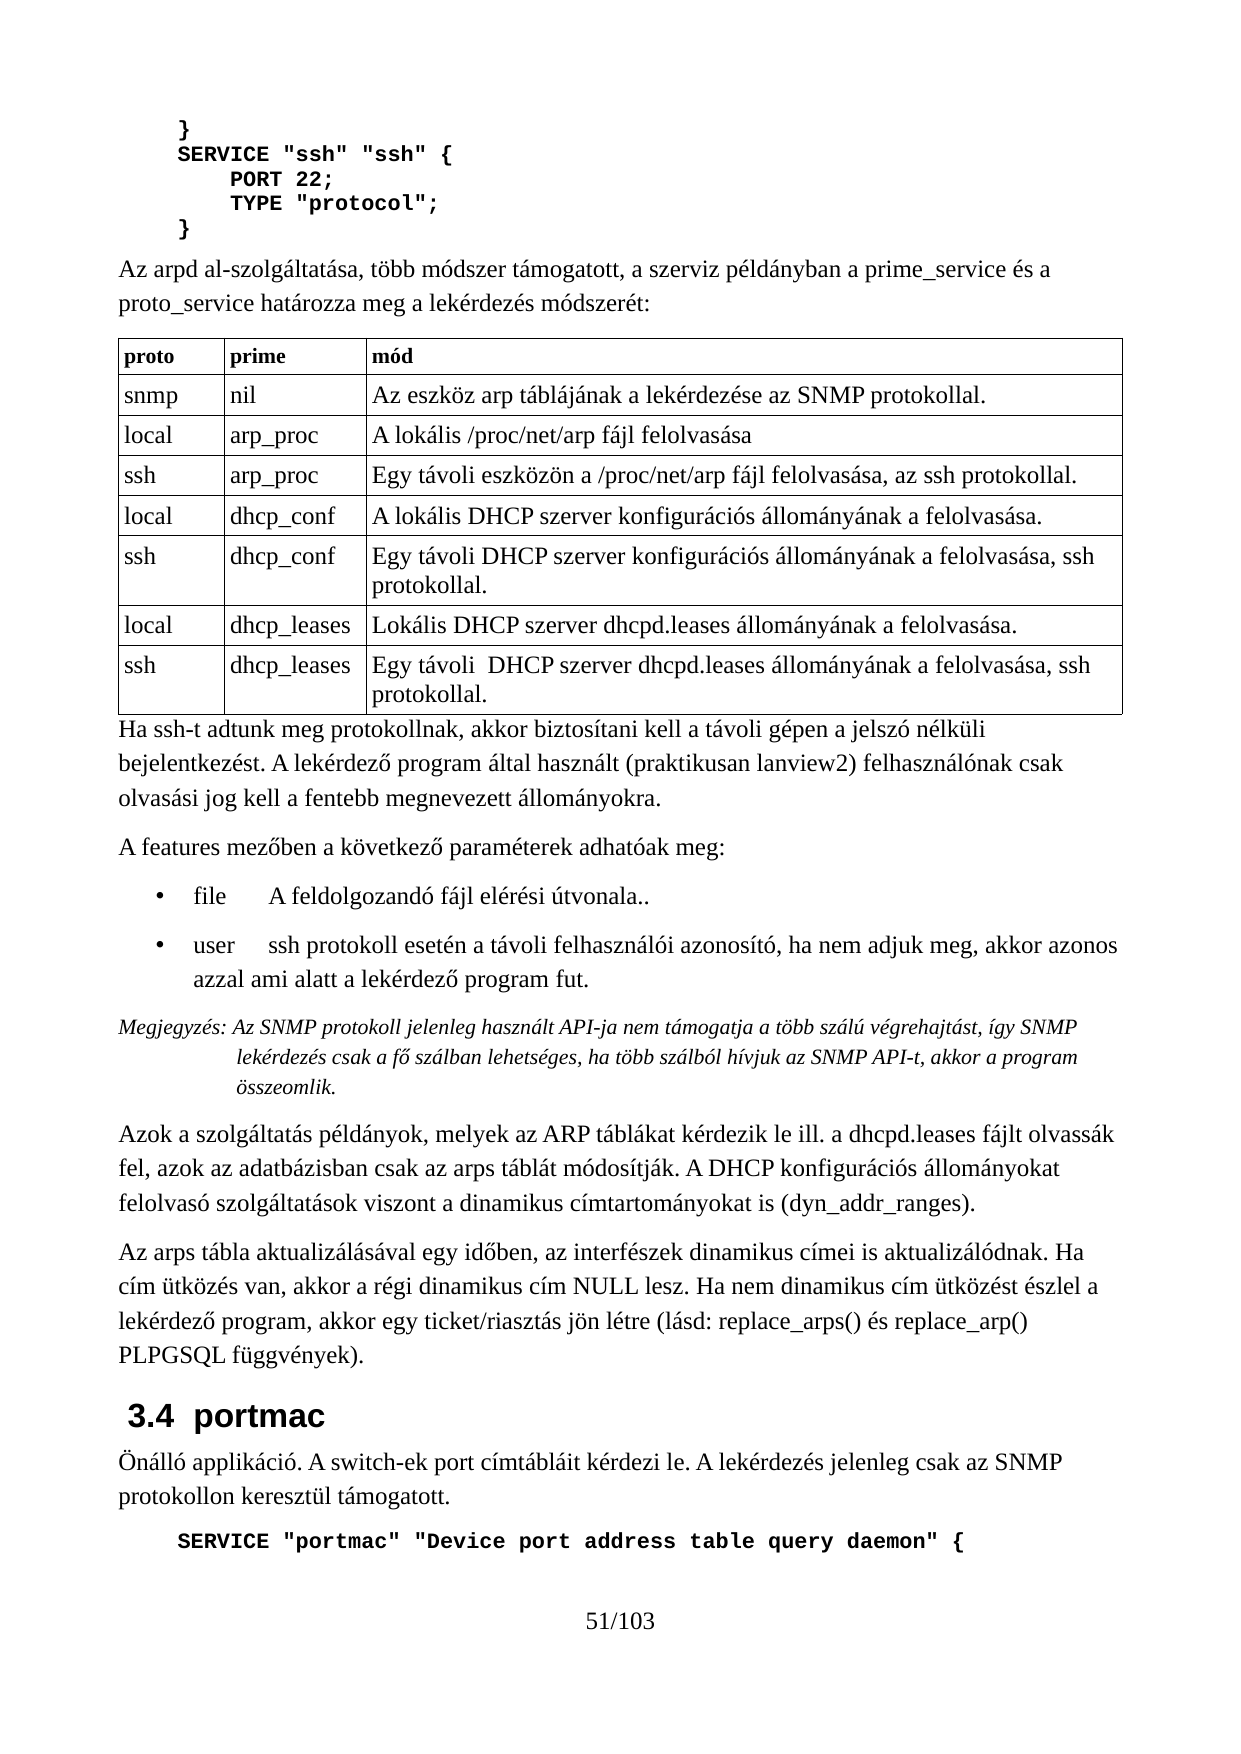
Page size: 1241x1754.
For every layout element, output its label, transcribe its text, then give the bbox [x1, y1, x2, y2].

table_cell Egy távoli DHCP szerver dhcpd.leases állományának a felolvasása, ssh protokollal. [367, 646, 1122, 714]
table_header proto [119, 339, 224, 374]
text Azok a szolgáltatás példányok, melyek az ARP táblákat kérdezik le ill. a dhcpd.leases fájlt olvassák fel, azok az adatbázisban csak az arps táblát módosítják. A DHCP konfigurációs állományokat felolvasó szolgáltatások viszont a dinamikus címtartományokat is (dyn_addr_ranges). [118, 1119, 1122, 1217]
text SERVICE "portmac" "Device port address table query daemon" { [177, 1530, 1122, 1555]
table_cell A lokális DHCP szerver konfigurációs állományának a felolvasása. [367, 496, 1122, 535]
table_cell Egy távoli eszközön a /proc/net/arp fájl felolvasása, az ssh protokollal. [367, 456, 1122, 495]
text Önálló applikáció. A switch-ek port címtábláit kérdezi le. A lekérdezés jelenleg csak az SNMP protokollon keresztül támogatott. [118, 1447, 1122, 1510]
list file A feldolgozandó fájl elérési útvonala.. [156, 881, 1122, 910]
table_cell ssh [119, 456, 224, 495]
list user ssh protokoll esetén a távoli felhasználói azonosító, ha nem adjuk meg, akkor azonos azzal ami alatt a lekérdező program fut. [156, 930, 1122, 993]
table_cell ssh [119, 536, 224, 604]
table_cell nil [225, 375, 366, 414]
table_header mód [367, 339, 1122, 374]
text } SERVICE "ssh" "ssh" { PORT 22; TYPE "protocol"; } [177, 118, 1122, 242]
table_cell Lokális DHCP szerver dhcpd.leases állományának a felolvasása. [367, 606, 1122, 645]
table_cell dhcp_conf [225, 496, 366, 535]
table_cell Az eszköz arp táblájának a lekérdezése az SNMP protokollal. [367, 375, 1122, 414]
table_cell dhcp_leases [225, 646, 366, 714]
table_cell snmp [119, 375, 224, 414]
table_cell arp_proc [225, 416, 366, 455]
text A features mezőben a következő paraméterek adhatóak meg: [118, 832, 1122, 861]
table_cell dhcp_conf [225, 536, 366, 604]
table_cell Egy távoli DHCP szerver konfigurációs állományának a felolvasása, ssh protokollal. [367, 536, 1122, 604]
table_header prime [225, 339, 366, 374]
text Az arpd al-szolgáltatása, több módszer támogatott, a szerviz példányban a prime_service és a proto_service határozza meg a lekérdezés módszerét: [118, 254, 1122, 317]
text Az arps tábla aktualizálásával egy időben, az interfészek dinamikus címei is aktualizálódnak. Ha cím ütközés van, akkor a régi dinamikus cím NULL lesz. Ha nem dinamikus cím ütközést észlel a lekérdező program, akkor egy ticket/riasztás jön létre (lásd: replace_arps() és replace_arp() PLPGSQL függvények). [118, 1237, 1122, 1369]
table_cell dhcp_leases [225, 606, 366, 645]
table_cell local [119, 606, 224, 645]
table_cell arp_proc [225, 456, 366, 495]
subtitle portmac [118, 1396, 1122, 1434]
table_cell ssh [119, 646, 224, 714]
text Ha ssh-t adtunk meg protokollnak, akkor biztosítani kell a távoli gépen a jelszó nélküli bejelentkezést. A lekérdező program által használt (praktikusan lanview2) felhasználónak csak olvasási jog kell a fentebb megnevezett állományokra. [118, 715, 1122, 812]
table_cell local [119, 496, 224, 535]
table_cell local [119, 416, 224, 455]
text Megjegyzés: Az SNMP protokoll jelenleg használt API-ja nem támogatja a több szálú végrehajtást, így SNMP lekérdezés csak a fő szálban lehetséges, ha több szálból hívjuk az SNMP API-t, akkor a program összeomlik. [118, 1014, 1122, 1099]
table_cell A lokális /proc/net/arp fájl felolvasása [367, 416, 1122, 455]
